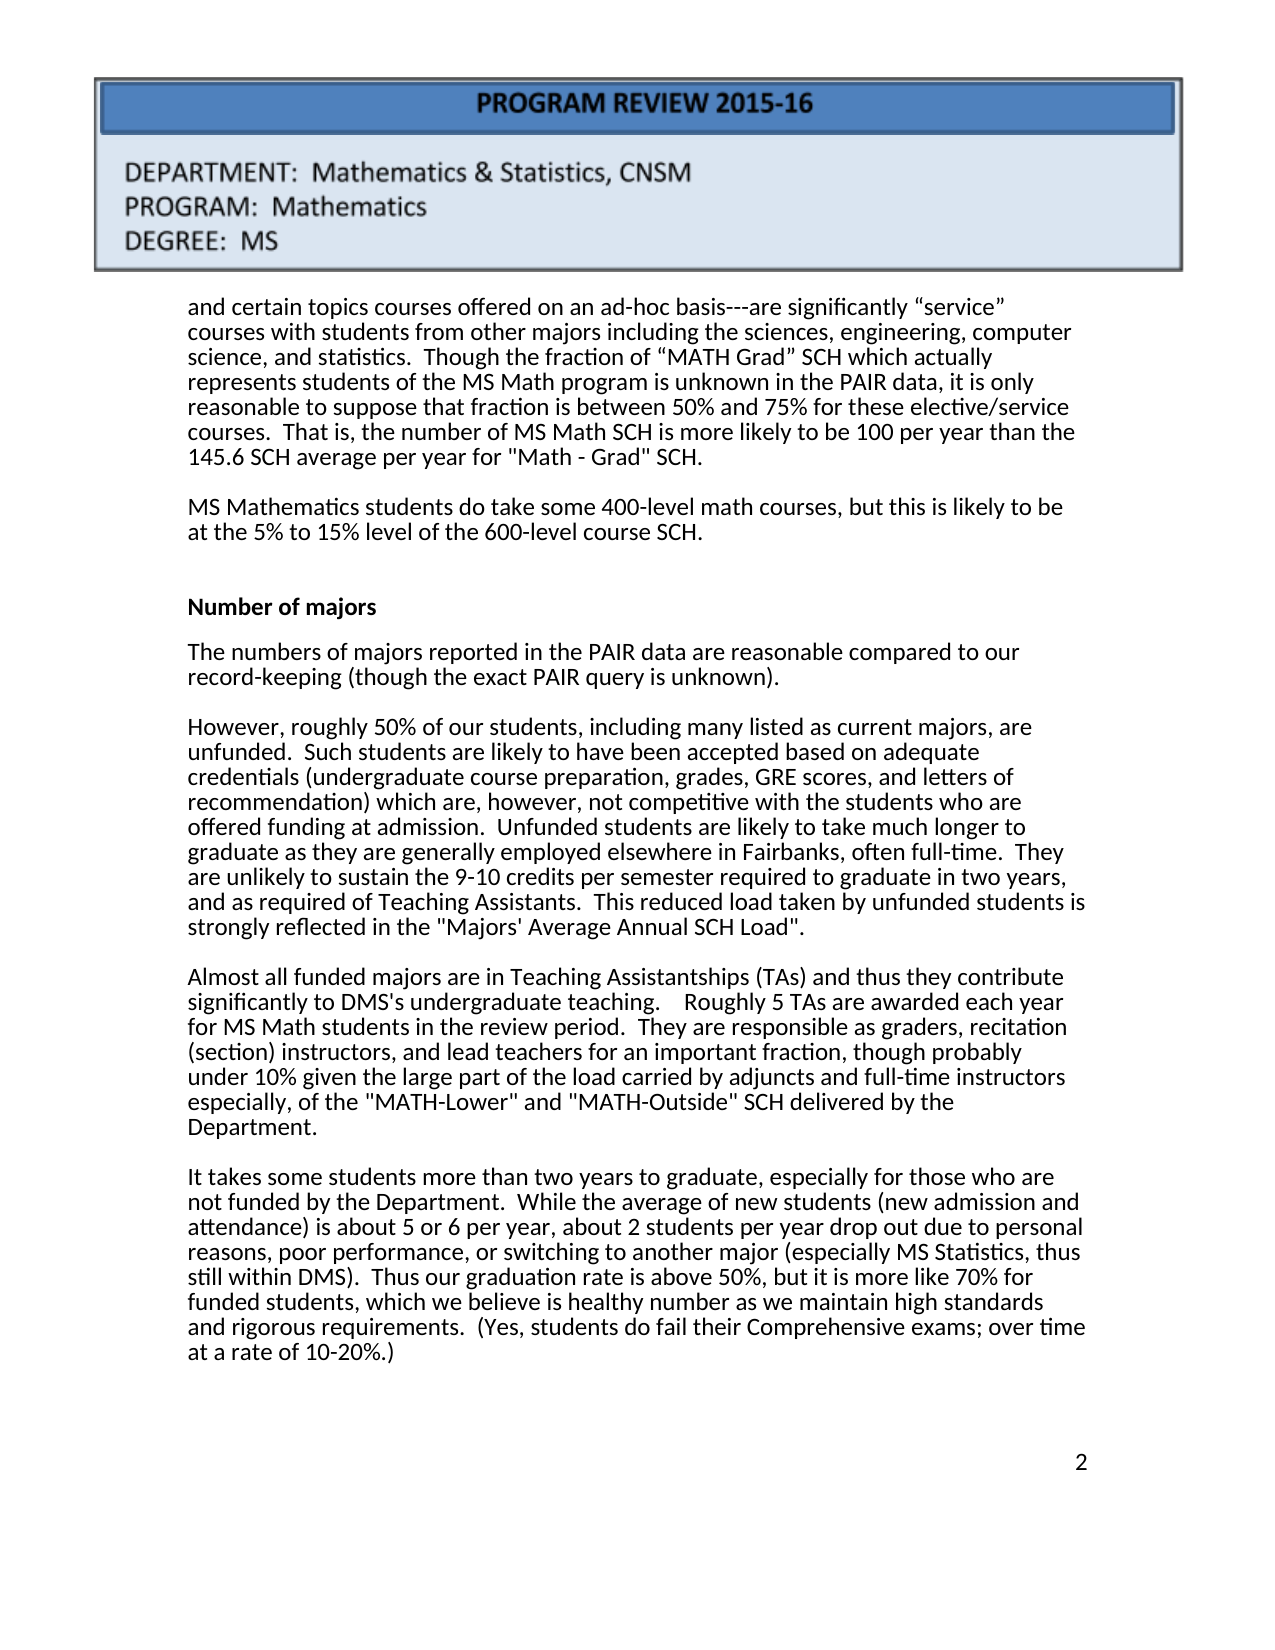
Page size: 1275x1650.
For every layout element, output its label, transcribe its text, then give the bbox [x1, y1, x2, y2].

text The numbers of majors reported in the PAIR data are reasonable compared to our record-keeping (though the exact PAIR query is unknown). [187, 641, 1087, 691]
text Number of majors [187, 597, 1087, 622]
text MS Mathematics students do take some 400-level math courses, but this is likely to be at the 5% to 15% level of the 600-level course SCH. [187, 497, 1087, 547]
picture [93, 77, 1184, 272]
list It takes some students more than two years to graduate, especially for those who are not funded by the Department. While the average of new students (new admission and attendance) is about 5 or 6 per year, about 2 students per year drop out due to personal reasons, poor performance, or switching to another major (especially MS Statistics, thus still within DMS). Thus our graduation rate is above 50%, but it is more like 70% for funded students, which we believe is healthy number as we maintain high standards and rigorous requirements. (Yes, students do fail their Comprehensive exams; over time at a rate of 10-20%.) [187, 1166, 1087, 1366]
text Almost all funded majors are in Teaching Assistantships (TAs) and thus they contribute significantly to DMS's undergraduate teaching. Roughly 5 TAs are awarded each year for MS Math students in the review period. They are responsible as graders, recitation (section) instructors, and lead teachers for an important fraction, though probably under 10% given the large part of the load carried by adjuncts and full-time instructors especially, of the "MATH-Lower" and "MATH-Outside" SCH delivered by the Department. [187, 966, 1087, 1141]
text However, roughly 50% of our students, including many listed as current majors, are unfunded. Such students are likely to have been accepted based on adequate credentials (undergraduate course preparation, grades, GRE scores, and letters of recommendation) which are, however, not competitive with the students who are offered funding at admission. Unfunded students are likely to take much longer to graduate as they are generally employed elsewhere in Fairbanks, often full-time. They are unlikely to sustain the 9-10 credits per semester required to graduate in two years, and as required of Teaching Assistants. This reduced load taken by unfunded students is strongly reflected in the "Majors' Average Annual SCH Load". [187, 716, 1087, 941]
text and certain topics courses offered on an ad-hoc basis---are significantly “service” courses with students from other majors including the sciences, engineering, computer science, and statistics. Though the fraction of “MATH Grad” SCH which actually represents students of the MS Math program is unknown in the PAIR data, it is only reasonable to suppose that fraction is between 50% and 75% for these elective/service courses. That is, the number of MS Math SCH is more likely to be 100 per year than the 145.6 SCH average per year for "Math - Grad" SCH. [187, 297, 1087, 472]
